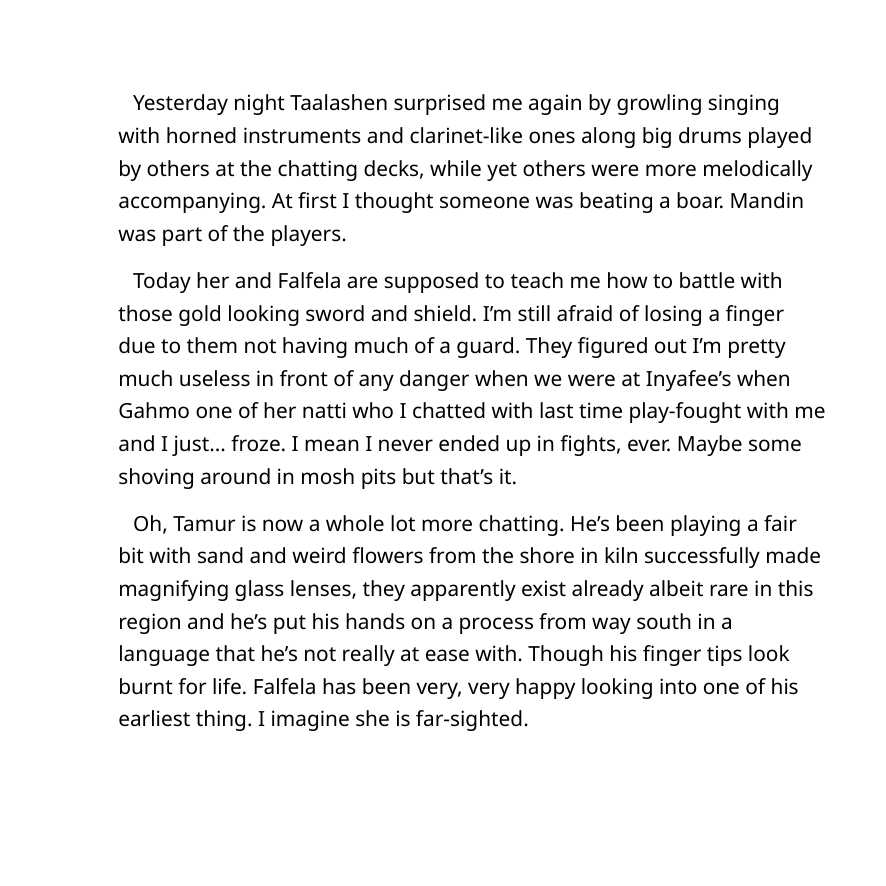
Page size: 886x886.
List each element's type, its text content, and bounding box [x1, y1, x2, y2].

text Yesterday night Taalashen surprised me again by growling singing with horned instruments and clarinet-like ones along big drums played by others at the chatting decks, while yet others were more melodically accompanying. At first I thought someone was beating a boar. Mandin was part of the players. [118, 88, 827, 247]
text Oh, Tamur is now a whole lot more chatting. He’s been playing a fair bit with sand and weird flowers from the shore in kiln successfully made magnifying glass lenses, they apparently exist already albeit rare in this region and he’s put his hands on a process from way south in a language that he’s not really at ease with. Though his finger tips look burnt for life. Falfela has been very, very happy looking into one of his earliest thing. I imagine she is far-sighted. [118, 509, 827, 733]
text Today her and Falfela are supposed to teach me how to battle with those gold looking sword and shield. I’m still afraid of losing a finger due to them not having much of a guard. They figured out I’m pretty much useless in front of any danger when we were at Inyafee’s when Gahmo one of her natti who I chatted with last time play-fought with me and I just... froze. I mean I never ended up in fights, ever. Maybe some shoving around in mosh pits but that’s it. [118, 266, 827, 490]
